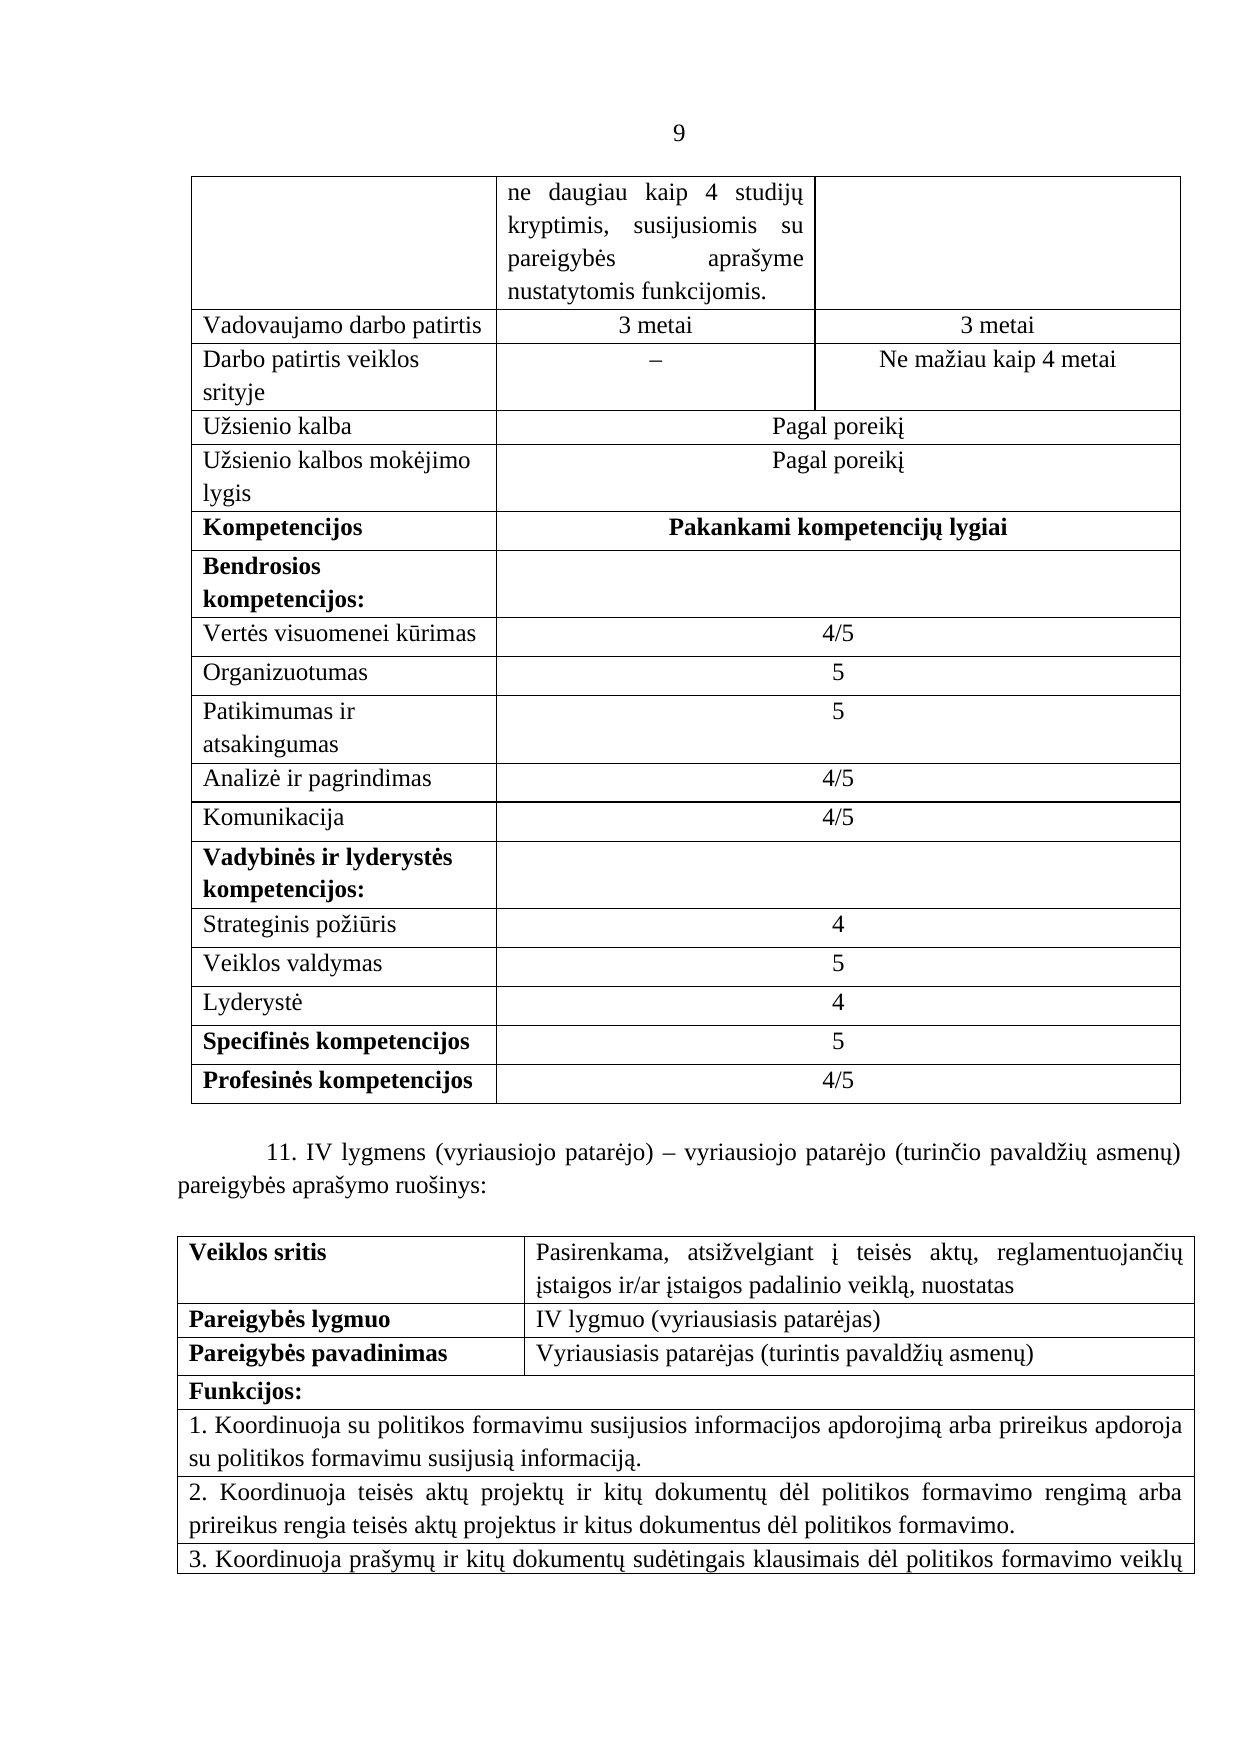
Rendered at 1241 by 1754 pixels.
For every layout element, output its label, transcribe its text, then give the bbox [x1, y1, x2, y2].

table_cell Kompetencijos [192, 512, 496, 550]
table_cell [816, 177, 1180, 309]
table_cell Vertės visuomenei kūrimas [192, 618, 496, 656]
table_cell Profesinės kompetencijos [192, 1065, 496, 1103]
table_cell Pakankami kompetencijų lygiai [497, 512, 1180, 550]
table_cell 5 [497, 696, 1180, 762]
table_cell Specifinės kompetencijos [192, 1026, 496, 1064]
table_cell Vyriausiasis patarėjas (turintis pavaldžių asmenų) [525, 1338, 1194, 1375]
table_cell 4 [497, 987, 1180, 1025]
table_cell 4 [497, 909, 1180, 947]
table_cell Užsienio kalba [192, 411, 496, 444]
table_cell Pareigybės lygmuo [178, 1304, 524, 1337]
table_cell Patikimumas ir atsakingumas [192, 696, 496, 762]
table_cell 1. Koordinuoja su politikos formavimu susijusios informacijos apdorojimą arba prireikus apdoroja su politikos formavimu susijusią informaciją. [178, 1410, 1194, 1476]
table_cell 4/5 [497, 1065, 1180, 1103]
table_cell Veiklos valdymas [192, 948, 496, 986]
table_cell Vadovaujamo darbo patirtis [192, 310, 496, 343]
table_cell Lyderystė [192, 987, 496, 1025]
table_cell 3 metai [497, 310, 814, 343]
table_cell Vadybinės ir lyderystės kompetencijos: [192, 842, 496, 908]
table_cell [497, 842, 1180, 908]
table_cell Pagal poreikį [497, 445, 1180, 511]
text 11. IV lygmens (vyriausiojo patarėjo) – vyriausiojo patarėjo (turinčio pavaldžių asmenų) pareigybės aprašymo ruošinys: [177, 1137, 1181, 1199]
table_cell Bendrosios kompetencijos: [192, 551, 496, 617]
table_cell [497, 551, 1180, 617]
table_cell – [497, 344, 814, 410]
table_cell 3. Koordinuoja prašymų ir kitų dokumentų sudėtingais klausimais dėl politikos formavimo veiklų [178, 1544, 1194, 1573]
table_cell Pareigybės pavadinimas [178, 1338, 524, 1375]
table_cell 4/5 [497, 803, 1180, 841]
table_cell 4/5 [497, 618, 1180, 656]
table_cell IV lygmuo (vyriausiasis patarėjas) [525, 1304, 1194, 1337]
table_cell 5 [497, 948, 1180, 986]
table_cell Strateginis požiūris [192, 909, 496, 947]
table_cell Ne mažiau kaip 4 metai [816, 344, 1180, 410]
table_cell Komunikacija [192, 803, 496, 841]
table_cell 5 [497, 1026, 1180, 1064]
table_cell 2. Koordinuoja teisės aktų projektų ir kitų dokumentų dėl politikos formavimo rengimą arba prireikus rengia teisės aktų projektus ir kitus dokumentus dėl politikos formavimo. [178, 1477, 1194, 1543]
table_header Veiklos sritis [178, 1237, 524, 1303]
table_cell ne daugiau kaip 4 studijų kryptimis, susijusiomis su pareigybės aprašyme nustatytomis funkcijomis. [497, 177, 814, 309]
table_cell 3 metai [816, 310, 1180, 343]
table_cell Pagal poreikį [497, 411, 1180, 444]
table_cell Analizė ir pagrindimas [192, 764, 496, 801]
table_cell [192, 177, 496, 309]
table_cell 5 [497, 657, 1180, 695]
table_cell 4/5 [497, 764, 1180, 801]
table_cell Organizuotumas [192, 657, 496, 695]
table_cell Užsienio kalbos mokėjimo lygis [192, 445, 496, 511]
table_cell Darbo patirtis veiklos srityje [192, 344, 496, 410]
table_cell Funkcijos: [178, 1376, 1194, 1409]
table_header Pasirenkama, atsižvelgiant į teisės aktų, reglamentuojančių įstaigos ir/ar įstaigos padalinio veiklą, nuostatas [525, 1237, 1194, 1303]
